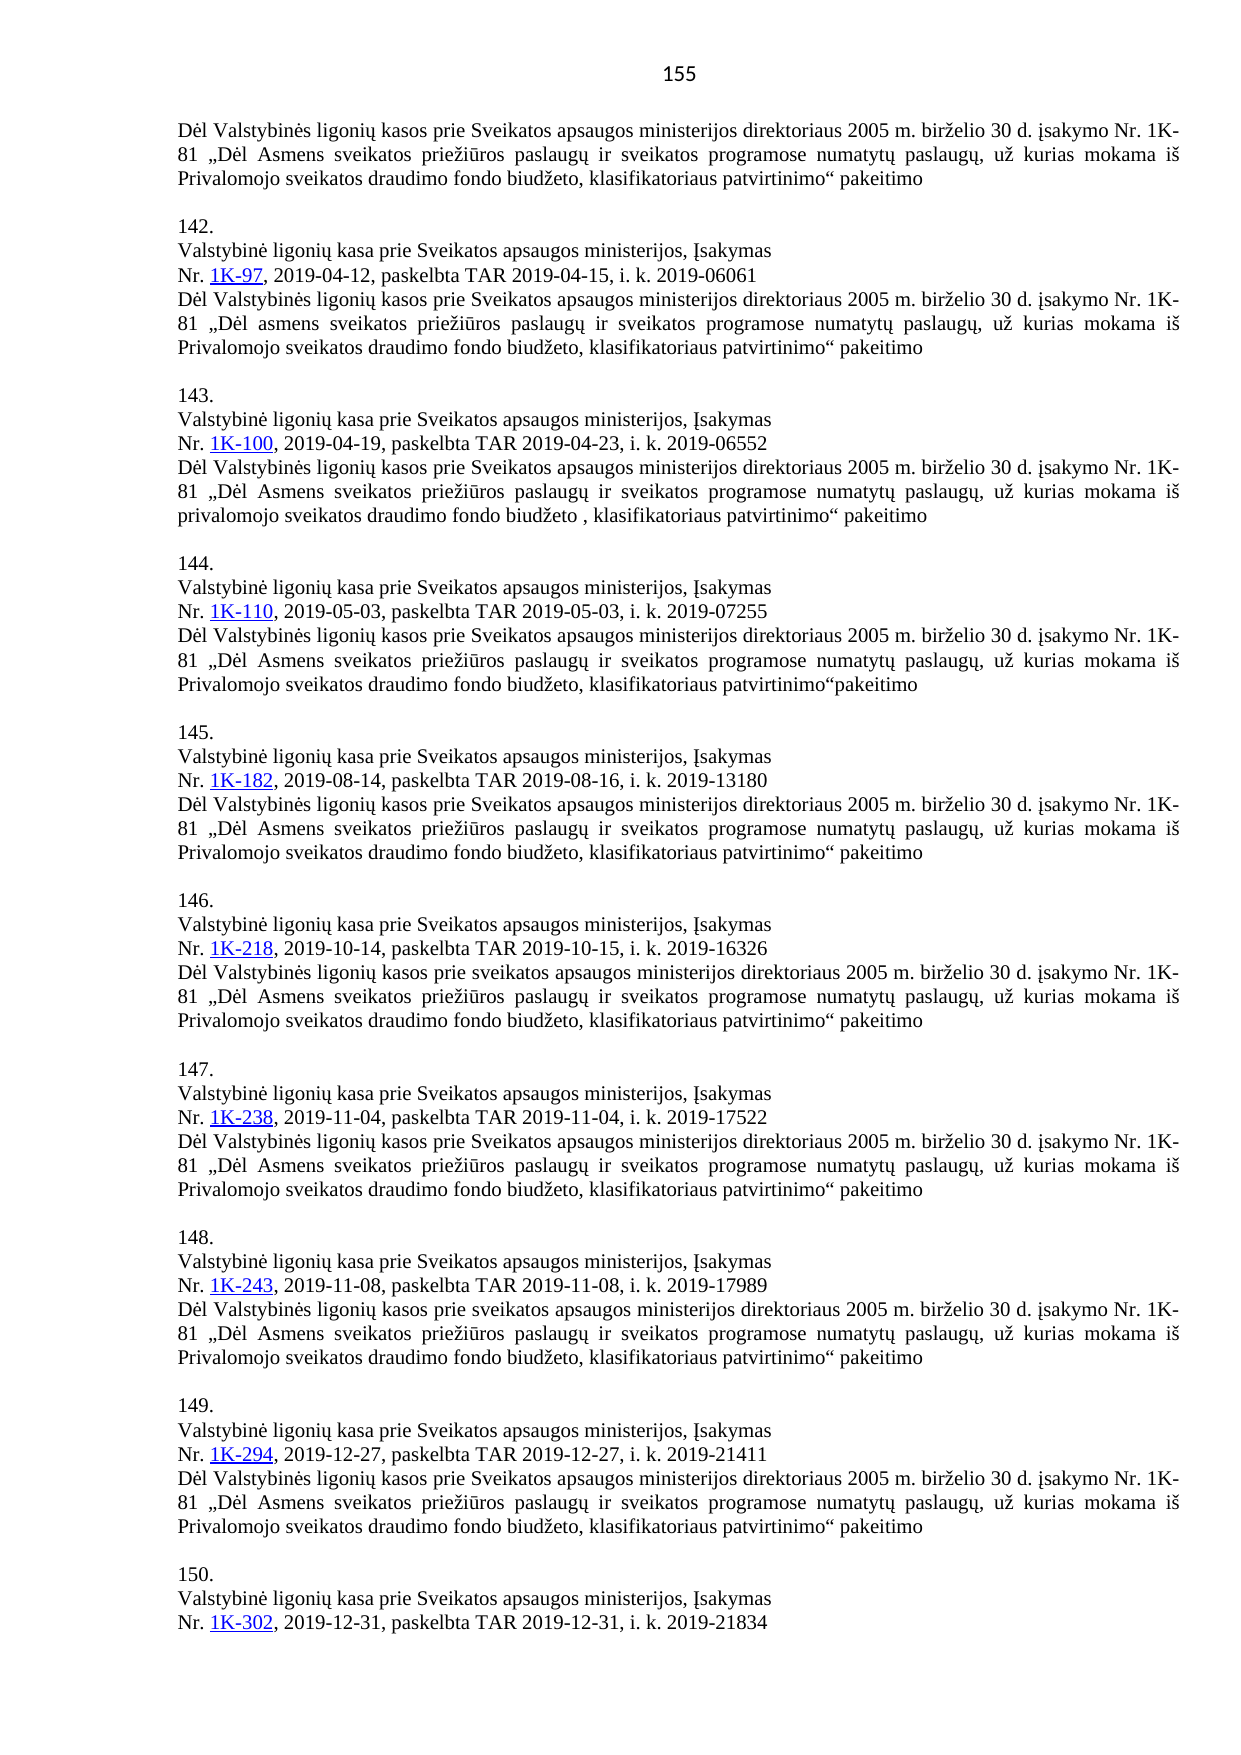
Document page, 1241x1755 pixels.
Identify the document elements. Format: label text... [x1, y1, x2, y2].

text Nr. 1K-97, 2019-04-12, paskelbta TAR 2019-04-15, i. k. 2019-06061 [177, 262, 1181, 287]
text Dėl Valstybinės ligonių kasos prie Sveikatos apsaugos ministerijos direktoriaus 2005 m. birželio 30 d. įsakymo Nr. 1K-81 „Dėl Asmens sveikatos priežiūros paslaugų ir sveikatos programose numatytų paslaugų, už kurias mokama iš Privalomojo sveikatos draudimo fondo biudžeto, klasifikatoriaus patvirtinimo“ pakeitimo [177, 792, 1181, 864]
text Dėl Valstybinės ligonių kasos prie Sveikatos apsaugos ministerijos direktoriaus 2005 m. birželio 30 d. įsakymo Nr. 1K-81 „Dėl Asmens sveikatos priežiūros paslaugų ir sveikatos programose numatytų paslaugų, už kurias mokama iš Privalomojo sveikatos draudimo fondo biudžeto, klasifikatoriaus patvirtinimo“ pakeitimo [177, 1466, 1181, 1538]
text Dėl Valstybinės ligonių kasos prie Sveikatos apsaugos ministerijos direktoriaus 2005 m. birželio 30 d. įsakymo Nr. 1K-81 „Dėl asmens sveikatos priežiūros paslaugų ir sveikatos programose numatytų paslaugų, už kurias mokama iš Privalomojo sveikatos draudimo fondo biudžeto, klasifikatoriaus patvirtinimo“ pakeitimo [177, 287, 1181, 359]
text 147. [177, 1057, 1181, 1081]
text Nr. 1K-182, 2019-08-14, paskelbta TAR 2019-08-16, i. k. 2019-13180 [177, 768, 1181, 792]
text Valstybinė ligonių kasa prie Sveikatos apsaugos ministerijos, Įsakymas [177, 575, 1181, 599]
text 143. [177, 383, 1181, 407]
text Nr. 1K-218, 2019-10-14, paskelbta TAR 2019-10-15, i. k. 2019-16326 [177, 936, 1181, 960]
text Dėl Valstybinės ligonių kasos prie sveikatos apsaugos ministerijos direktoriaus 2005 m. birželio 30 d. įsakymo Nr. 1K-81 „Dėl Asmens sveikatos priežiūros paslaugų ir sveikatos programose numatytų paslaugų, už kurias mokama iš Privalomojo sveikatos draudimo fondo biudžeto, klasifikatoriaus patvirtinimo“ pakeitimo [177, 960, 1181, 1032]
text 148. [177, 1225, 1181, 1249]
text Dėl Valstybinės ligonių kasos prie Sveikatos apsaugos ministerijos direktoriaus 2005 m. birželio 30 d. įsakymo Nr. 1K-81 „Dėl Asmens sveikatos priežiūros paslaugų ir sveikatos programose numatytų paslaugų, už kurias mokama iš Privalomojo sveikatos draudimo fondo biudžeto, klasifikatoriaus patvirtinimo“pakeitimo [177, 623, 1181, 696]
text Dėl Valstybinės ligonių kasos prie Sveikatos apsaugos ministerijos direktoriaus 2005 m. birželio 30 d. įsakymo Nr. 1K-81 „Dėl Asmens sveikatos priežiūros paslaugų ir sveikatos programose numatytų paslaugų, už kurias mokama iš Privalomojo sveikatos draudimo fondo biudžeto, klasifikatoriaus patvirtinimo“ pakeitimo [177, 1129, 1181, 1201]
text 142. [177, 214, 1181, 238]
text Valstybinė ligonių kasa prie Sveikatos apsaugos ministerijos, Įsakymas [177, 912, 1181, 936]
text Valstybinė ligonių kasa prie Sveikatos apsaugos ministerijos, Įsakymas [177, 238, 1181, 262]
text 150. [177, 1562, 1181, 1586]
text 145. [177, 720, 1181, 744]
text 146. [177, 888, 1181, 912]
text Valstybinė ligonių kasa prie Sveikatos apsaugos ministerijos, Įsakymas [177, 407, 1181, 431]
text Nr. 1K-243, 2019-11-08, paskelbta TAR 2019-11-08, i. k. 2019-17989 [177, 1273, 1181, 1297]
text Valstybinė ligonių kasa prie Sveikatos apsaugos ministerijos, Įsakymas [177, 1249, 1181, 1273]
text 144. [177, 551, 1181, 575]
text Nr. 1K-238, 2019-11-04, paskelbta TAR 2019-11-04, i. k. 2019-17522 [177, 1105, 1181, 1129]
text Valstybinė ligonių kasa prie Sveikatos apsaugos ministerijos, Įsakymas [177, 1586, 1181, 1610]
text Nr. 1K-110, 2019-05-03, paskelbta TAR 2019-05-03, i. k. 2019-07255 [177, 599, 1181, 623]
text Nr. 1K-294, 2019-12-27, paskelbta TAR 2019-12-27, i. k. 2019-21411 [177, 1442, 1181, 1466]
text Nr. 1K-100, 2019-04-19, paskelbta TAR 2019-04-23, i. k. 2019-06552 [177, 431, 1181, 455]
text Valstybinė ligonių kasa prie Sveikatos apsaugos ministerijos, Įsakymas [177, 1417, 1181, 1442]
text Nr. 1K-302, 2019-12-31, paskelbta TAR 2019-12-31, i. k. 2019-21834 [177, 1610, 1181, 1634]
text Dėl Valstybinės ligonių kasos prie Sveikatos apsaugos ministerijos direktoriaus 2005 m. birželio 30 d. įsakymo Nr. 1K-81 „Dėl Asmens sveikatos priežiūros paslaugų ir sveikatos programose numatytų paslaugų, už kurias mokama iš Privalomojo sveikatos draudimo fondo biudžeto, klasifikatoriaus patvirtinimo“ pakeitimo [177, 118, 1181, 190]
text Dėl Valstybinės ligonių kasos prie Sveikatos apsaugos ministerijos direktoriaus 2005 m. birželio 30 d. įsakymo Nr. 1K-81 „Dėl Asmens sveikatos priežiūros paslaugų ir sveikatos programose numatytų paslaugų, už kurias mokama iš privalomojo sveikatos draudimo fondo biudžeto , klasifikatoriaus patvirtinimo“ pakeitimo [177, 455, 1181, 527]
text 149. [177, 1393, 1181, 1417]
text Valstybinė ligonių kasa prie Sveikatos apsaugos ministerijos, Įsakymas [177, 1081, 1181, 1105]
text Dėl Valstybinės ligonių kasos prie sveikatos apsaugos ministerijos direktoriaus 2005 m. birželio 30 d. įsakymo Nr. 1K-81 „Dėl Asmens sveikatos priežiūros paslaugų ir sveikatos programose numatytų paslaugų, už kurias mokama iš Privalomojo sveikatos draudimo fondo biudžeto, klasifikatoriaus patvirtinimo“ pakeitimo [177, 1297, 1181, 1369]
text Valstybinė ligonių kasa prie Sveikatos apsaugos ministerijos, Įsakymas [177, 744, 1181, 768]
